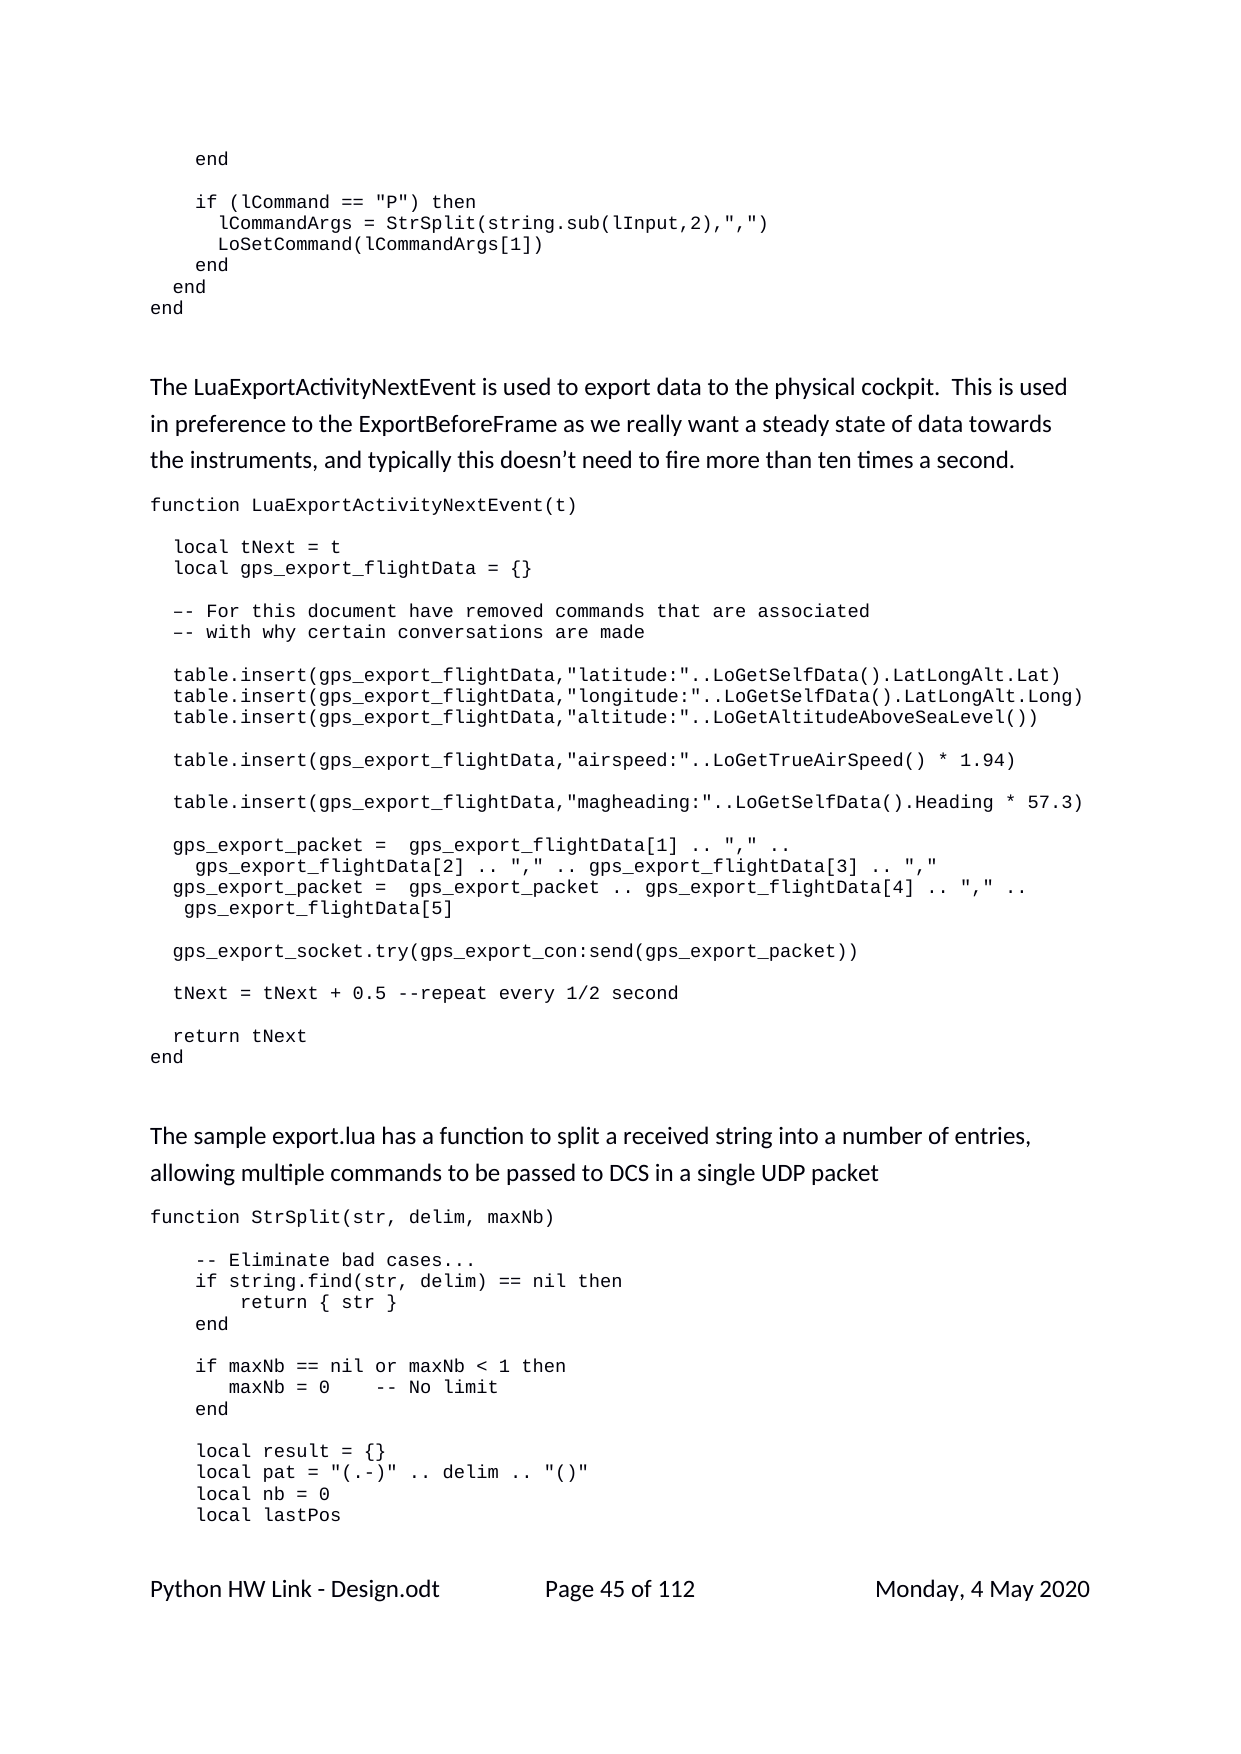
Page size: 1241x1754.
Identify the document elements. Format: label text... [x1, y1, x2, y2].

text if string.find(str, delim) == nil then [150, 1272, 1090, 1293]
text local pat = "(.-)" .. delim .. "()" [150, 1463, 1090, 1484]
text maxNb = 0 -- No limit [150, 1378, 1090, 1399]
text end [150, 277, 1090, 299]
text local nb = 0 [150, 1484, 1090, 1506]
text end [150, 299, 1090, 320]
text local tNext = t [150, 538, 1090, 559]
text table.insert(gps_export_flightData,"magheading:"..LoGetSelfData().Heading * 57.3) [150, 793, 1090, 814]
text table.insert(gps_export_flightData,"altitude:"..LoGetAltitudeAboveSeaLevel()) [150, 708, 1090, 729]
text end [150, 150, 1090, 171]
text gps_export_socket.try(gps_export_con:send(gps_export_packet)) [150, 942, 1090, 963]
text end [150, 256, 1090, 277]
text function StrSplit(str, delim, maxNb) [150, 1208, 1090, 1229]
text end [150, 1399, 1090, 1421]
text return tNext [150, 1027, 1090, 1048]
text end [150, 1314, 1090, 1336]
text –- For this document have removed commands that are associated [150, 602, 1090, 623]
text function LuaExportActivityNextEvent(t) [150, 495, 1090, 517]
text gps_export_packet = gps_export_packet .. gps_export_flightData[4] .. "," .. [150, 878, 1090, 899]
text The sample export.lua has a function to split a received string into a number of entries, allowing multiple commands to be passed to DCS in a single UDP packet [150, 1120, 1090, 1187]
text gps_export_packet = gps_export_flightData[1] .. "," .. [150, 835, 1090, 857]
text gps_export_flightData[5] [150, 899, 1090, 920]
text local lastPos [150, 1506, 1090, 1527]
text LoSetCommand(lCommandArgs[1]) [150, 235, 1090, 256]
text return { str } [150, 1293, 1090, 1314]
text end [150, 1048, 1090, 1069]
text local result = {} [150, 1442, 1090, 1463]
text local gps_export_flightData = {} [150, 559, 1090, 580]
text if (lCommand == "P") then [150, 192, 1090, 214]
text table.insert(gps_export_flightData,"longitude:"..LoGetSelfData().LatLongAlt.Long) [150, 687, 1090, 708]
text table.insert(gps_export_flightData,"airspeed:"..LoGetTrueAirSpeed() * 1.94) [150, 750, 1090, 772]
text gps_export_flightData[2] .. "," .. gps_export_flightData[3] .. "," [150, 857, 1090, 878]
text lCommandArgs = StrSplit(string.sub(lInput,2),",") [150, 214, 1090, 235]
text –- with why certain conversations are made [150, 623, 1090, 644]
text -- Eliminate bad cases... [150, 1251, 1090, 1272]
text tNext = tNext + 0.5 --repeat every 1/2 second [150, 984, 1090, 1005]
text if maxNb == nil or maxNb < 1 then [150, 1357, 1090, 1378]
text table.insert(gps_export_flightData,"latitude:"..LoGetSelfData().LatLongAlt.Lat) [150, 665, 1090, 687]
text The LuaExportActivityNextEvent is used to export data to the physical cockpit. This is used in preference to the ExportBeforeFrame as we really want a steady state of data towards the instruments, and typically this doesn’t need to fire more than ten times a second. [150, 371, 1090, 475]
